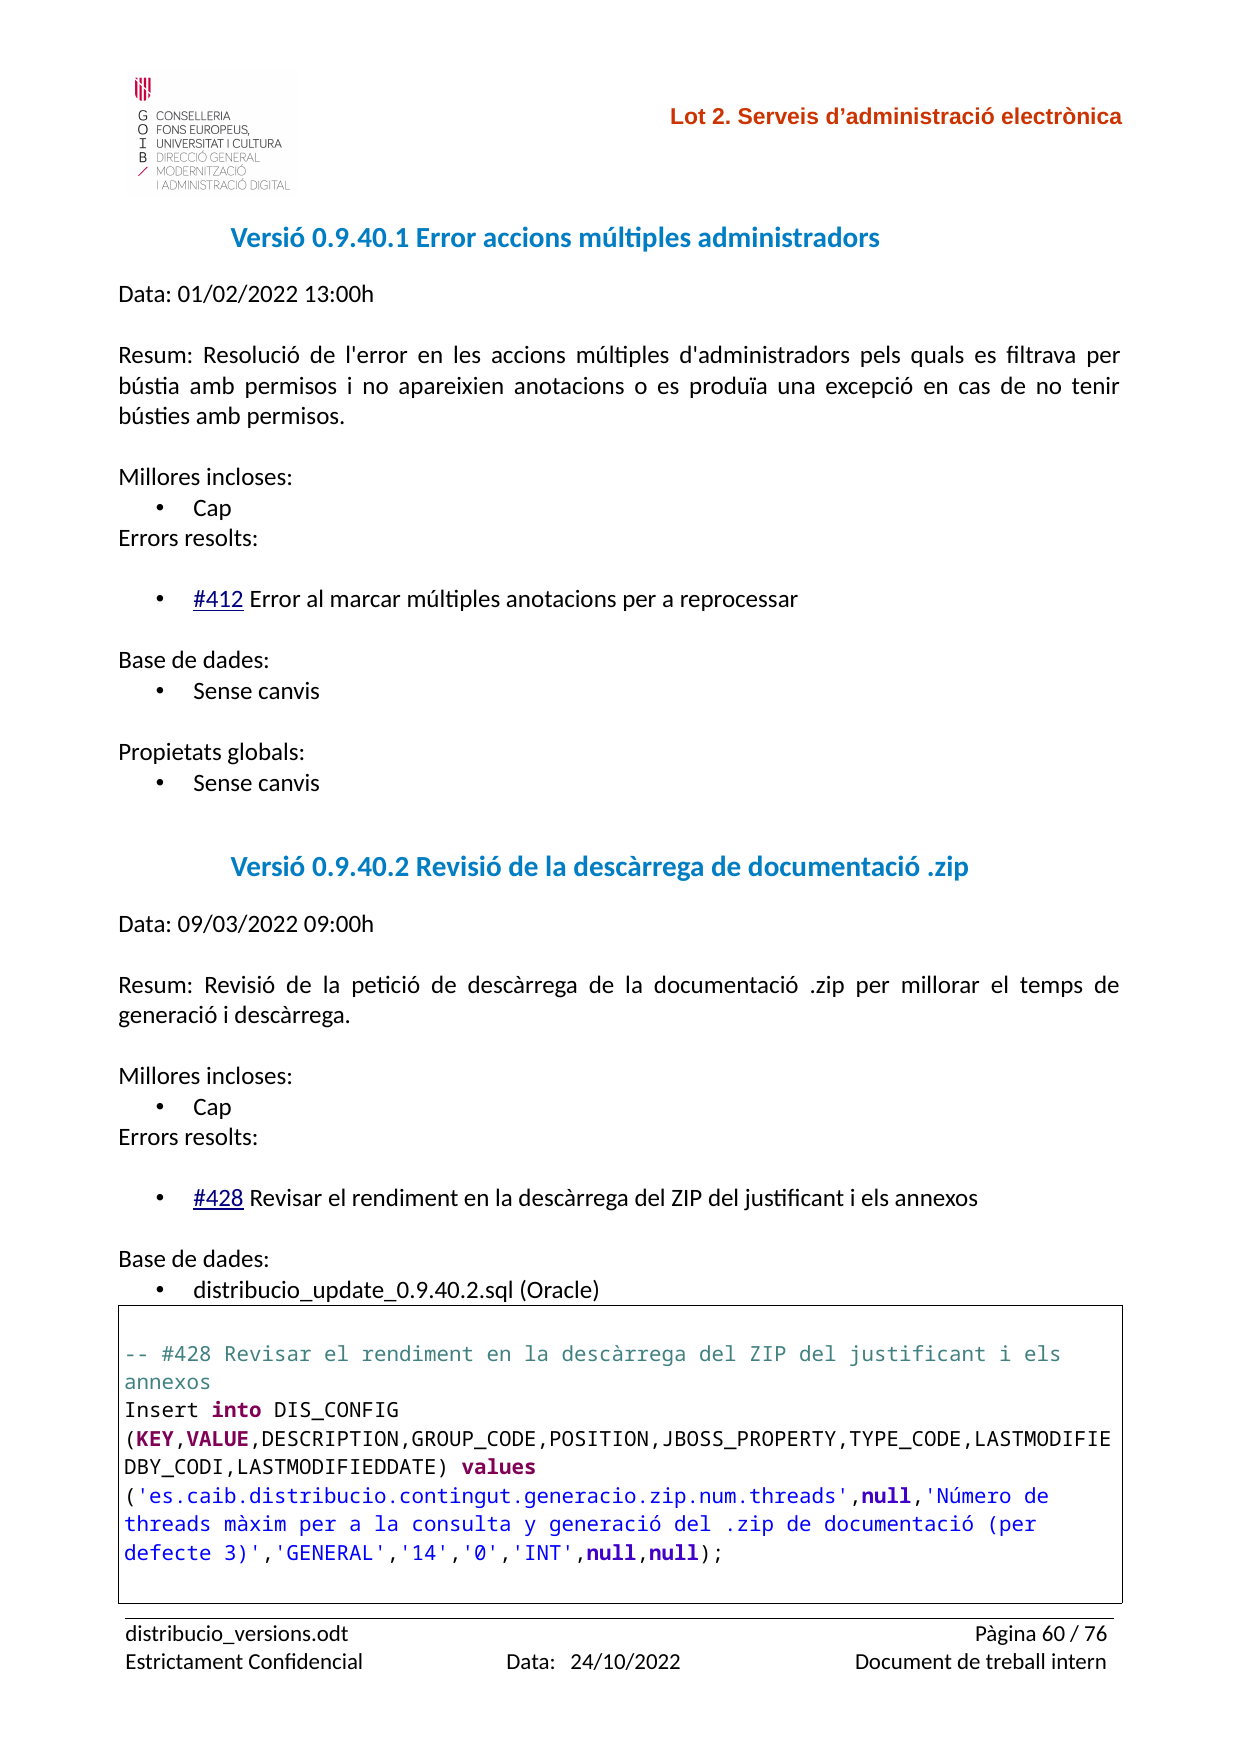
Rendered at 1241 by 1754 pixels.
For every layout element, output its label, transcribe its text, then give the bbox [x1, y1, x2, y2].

text Propietats globals: [118, 736, 1122, 767]
list Sense canvis [156, 767, 1122, 797]
table_header -- #428 Revisar el rendiment en la descàrrega del ZIP del justificant i els annexos Insert into DIS_CONFIG (KEY,VALUE,DESCRIPTION,GROUP_CODE,POSITION,JBOSS_PROPERTY,TYPE_CODE,LASTMODIFIEDBY_CODI,LASTMODIFIEDDATE) values ('es.caib.distribucio.contingut.generacio.zip.num.threads',null,'Número de threads màxim per a la consulta y generació del .zip de documentació (per defecte 3)','GENERAL','14','0','INT',null,null); [119, 1306, 1122, 1602]
list Cap [156, 492, 1122, 523]
text Data: 01/02/2022 13:00h [118, 278, 1122, 309]
text Millores incloses: [118, 462, 1122, 492]
subtitle Versió 0.9.40.1 Error accions múltiples administradors [153, 219, 1122, 255]
list #428 Revisar el rendiment en la descàrrega del ZIP del justificant i els annexos [156, 1182, 1122, 1213]
text Errors resolts: [118, 1121, 1122, 1152]
text Data: 09/03/2022 09:00h [118, 908, 1122, 938]
picture [126, 70, 299, 197]
text Base de dades: [118, 645, 1122, 675]
list #412 Error al marcar múltiples anotacions per a reprocessar [156, 584, 1122, 614]
list Cap [156, 1091, 1122, 1121]
text Resum: Resolució de l'error en les accions múltiples d'administradors pels quals es filtrava per bústia amb permisos i no apareixien anotacions o es produïa una excepció en cas de no tenir bústies amb permisos. [118, 339, 1122, 431]
subtitle Versió 0.9.40.2 Revisió de la descàrrega de documentació .zip [153, 848, 1122, 884]
list Sense canvis [156, 675, 1122, 706]
text Resum: Revisió de la petició de descàrrega de la documentació .zip per millorar el temps de generació i descàrrega. [118, 969, 1122, 1030]
list distribucio_update_0.9.40.2.sql (Oracle) [156, 1274, 1122, 1304]
text Errors resolts: [118, 523, 1122, 553]
text Base de dades: [118, 1243, 1122, 1274]
text Millores incloses: [118, 1060, 1122, 1091]
